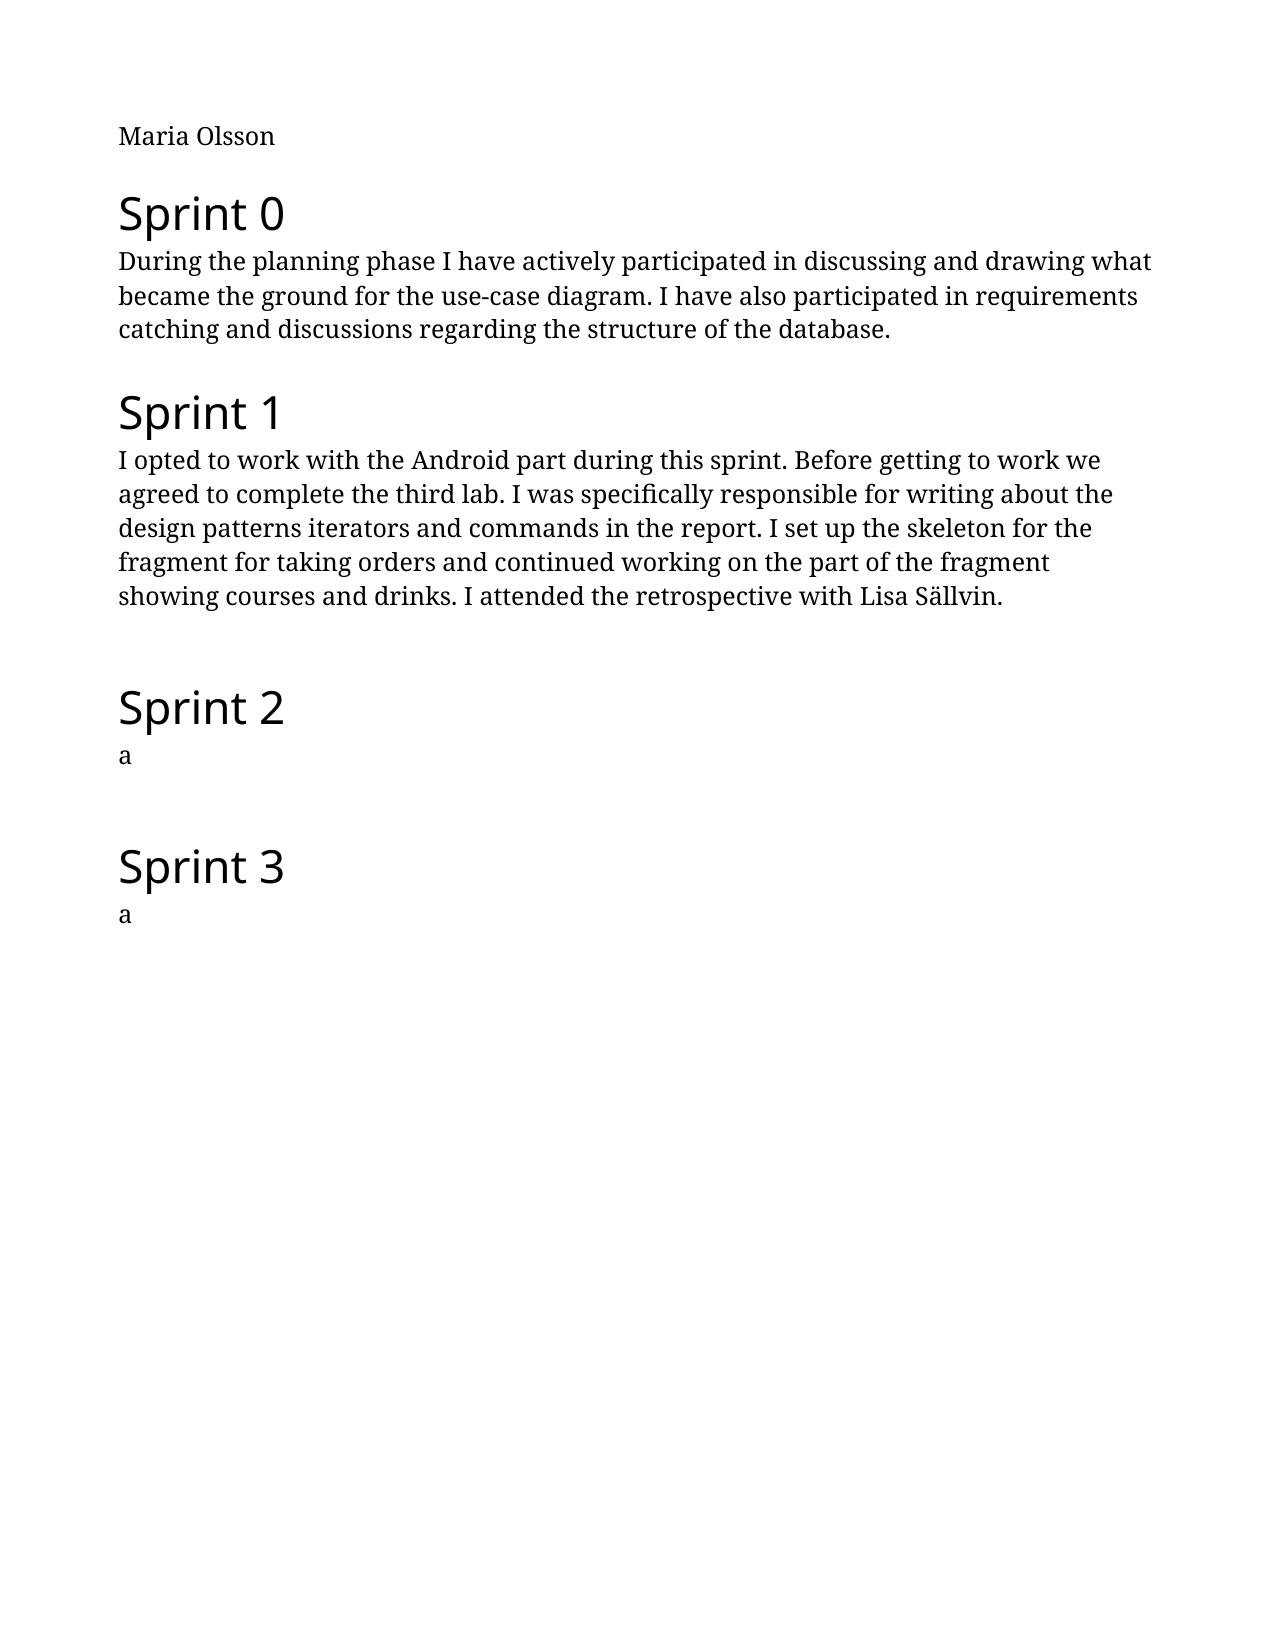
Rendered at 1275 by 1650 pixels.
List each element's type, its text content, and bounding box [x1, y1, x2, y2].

text I opted to work with the Android part during this sprint. Before getting to work we agreed to complete the third lab. I was specifically responsible for writing about the design patterns iterators and commands in the report. I set up the skeleton for the fragment for taking orders and continued working on the part of the fragment showing courses and drinks. I attended the retrospective with Lisa Sällvin. [118, 443, 1157, 613]
text a [118, 897, 1157, 931]
text Sprint 0 [118, 182, 1157, 244]
text Sprint 1 [118, 380, 1157, 443]
text a [118, 738, 1157, 772]
text Sprint 2 [118, 675, 1157, 738]
text Sprint 3 [118, 834, 1157, 897]
text During the planning phase I have actively participated in discussing and drawing what became the ground for the use-case diagram. I have also participated in requirements catching and discussions regarding the structure of the database. [118, 244, 1157, 346]
